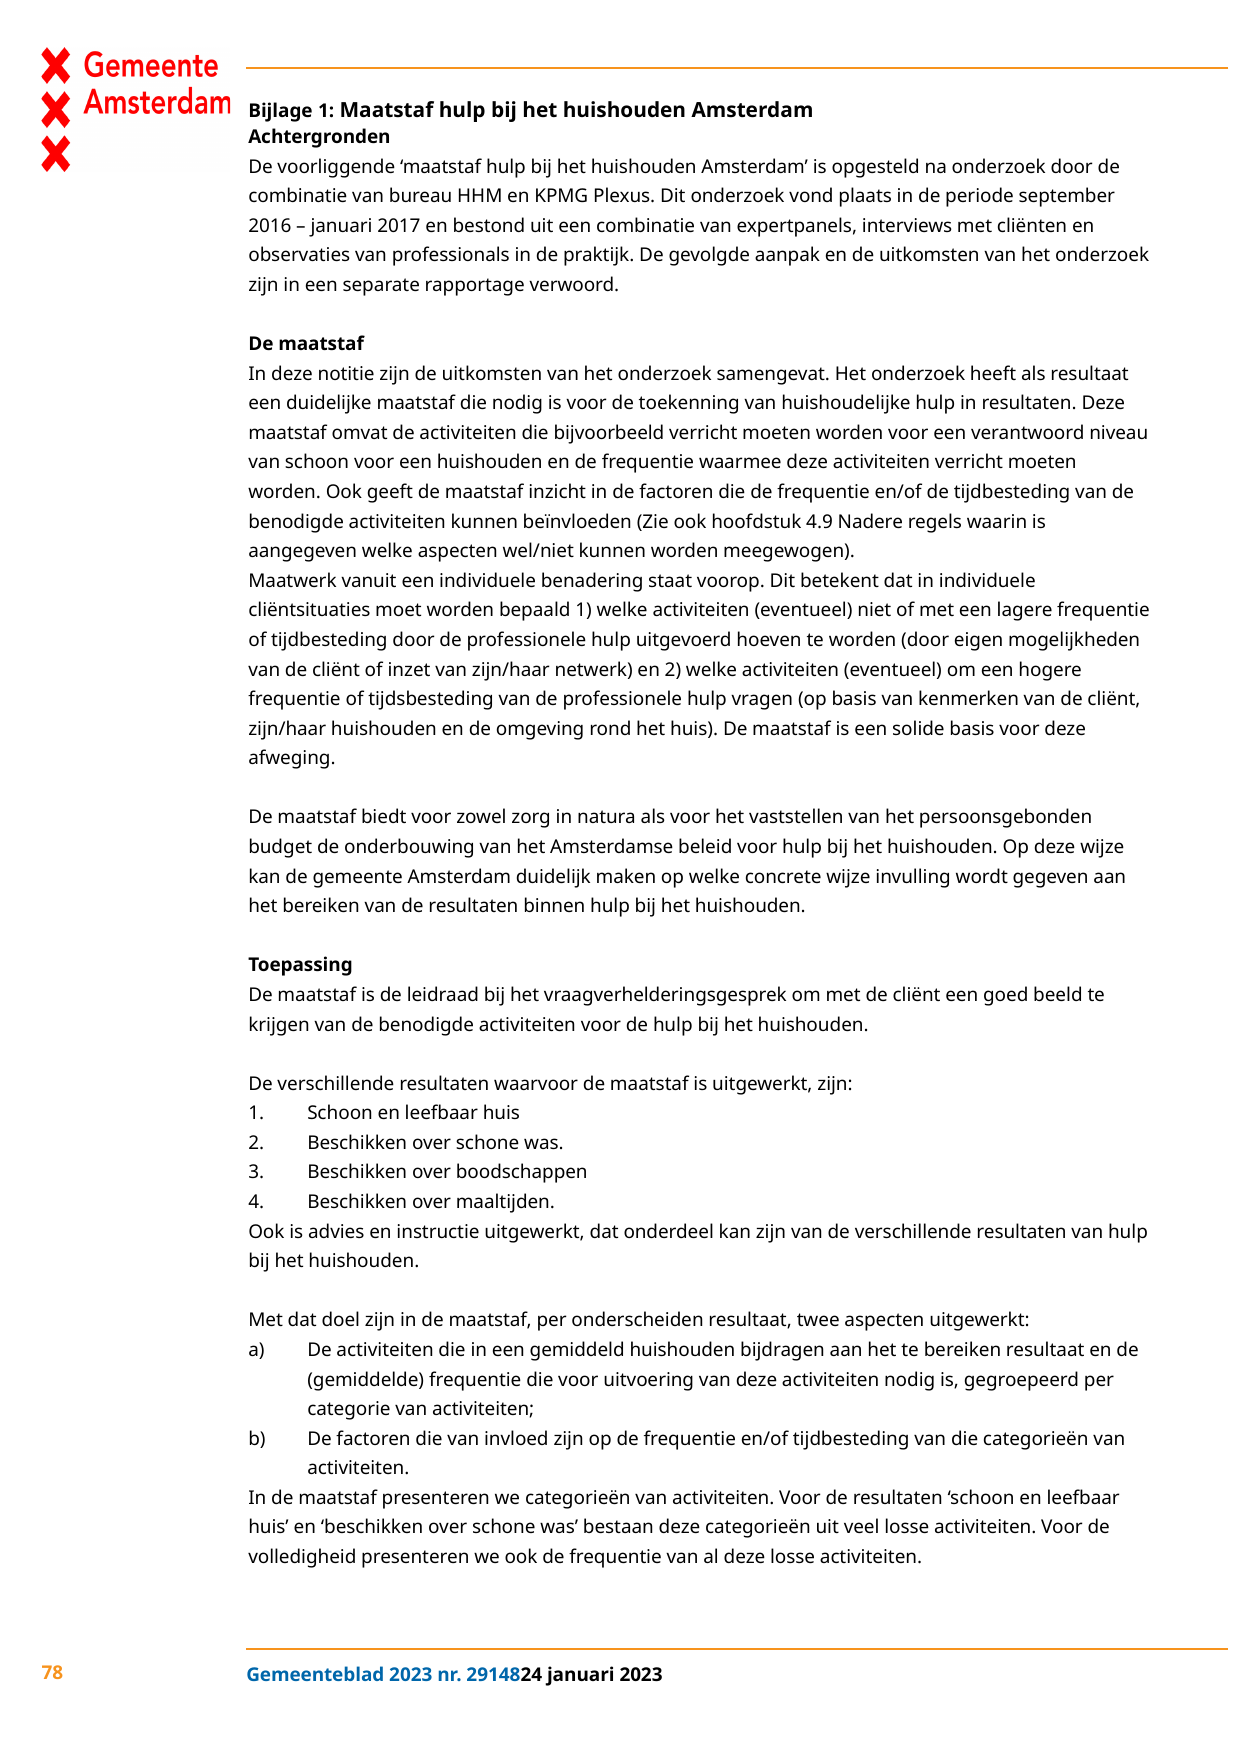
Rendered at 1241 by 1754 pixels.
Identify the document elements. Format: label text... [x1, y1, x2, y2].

list Beschikken over boodschappen [248, 1159, 1152, 1184]
list Beschikken over maaltijden. [248, 1188, 1152, 1214]
text Met dat doel zijn in de maatstaf, per onderscheiden resultaat, twee aspecten uitgewerkt: [248, 1307, 1152, 1332]
text Achtergronden [248, 123, 1152, 149]
text In deze notitie zijn de uitkomsten van het onderzoek samengevat. Het onderzoek heeft als resultaat een duidelijke maatstaf die nodig is voor de toekenning van huishoudelijke hulp in resultaten. Deze maatstaf omvat de activiteiten die bijvoorbeeld verricht moeten worden voor een verantwoord niveau van schoon voor een huishouden en de frequentie waarmee deze activiteiten verricht moeten worden. Ook geeft de maatstaf inzicht in de factoren die de frequentie en/of de tijdbesteding van de benodigde activiteiten kunnen beïnvloeden (Zie ook hoofdstuk 4.9 Nadere regels waarin is aangegeven welke aspecten wel/niet kunnen worden meegewogen). [248, 360, 1152, 563]
text Toepassing [248, 952, 1152, 977]
text Ook is advies en instructie uitgewerkt, dat onderdeel kan zijn van de verschillende resultaten van hulp bij het huishouden. [248, 1218, 1152, 1273]
picture [41, 47, 231, 172]
list De factoren die van invloed zijn op de frequentie en/of tijdbesteding van die categorieën van activiteiten. [248, 1425, 1152, 1480]
text De voorliggende ‘maatstaf hulp bij het huishouden Amsterdam’ is opgesteld na onderzoek door de combinatie van bureau HHM en KPMG Plexus. Dit onderzoek vond plaats in de periode september 2016 – januari 2017 en bestond uit een combinatie van expertpanels, interviews met cliënten en observaties van professionals in de praktijk. De gevolgde aanpak en de uitkomsten van het onderzoek zijn in een separate rapportage verwoord. [248, 153, 1152, 297]
text De verschillende resultaten waarvoor de maatstaf is uitgewerkt, zijn: [248, 1070, 1152, 1096]
text Maatwerk vanuit een individuele benadering staat voorop. Dit betekent dat in individuele cliëntsituaties moet worden bepaald 1) welke activiteiten (eventueel) niet of met een lagere frequentie of tijdbesteding door de professionele hulp uitgevoerd hoeven te worden (door eigen mogelijkheden van de cliënt of inzet van zijn/haar netwerk) en 2) welke activiteiten (eventueel) om een hogere frequentie of tijdsbesteding van de professionele hulp vragen (op basis van kenmerken van de cliënt, zijn/haar huishouden en de omgeving rond het huis). De maatstaf is een solide basis voor deze afweging. [248, 567, 1152, 770]
list Beschikken over schone was. [248, 1129, 1152, 1155]
text De maatstaf is de leidraad bij het vraagverhelderingsgesprek om met de cliënt een goed beeld te krijgen van de benodigde activiteiten voor de hulp bij het huishouden. [248, 981, 1152, 1037]
list Schoon en leefbaar huis [248, 1099, 1152, 1125]
text De maatstaf biedt voor zowel zorg in natura als voor het vaststellen van het persoonsgebonden budget de onderbouwing van het Amsterdamse beleid voor hulp bij het huishouden. Op deze wijze kan de gemeente Amsterdam duidelijk maken op welke concrete wijze invulling wordt gegeven aan het bereiken van de resultaten binnen hulp bij het huishouden. [248, 804, 1152, 918]
list De activiteiten die in een gemiddeld huishouden bijdragen aan het te bereiken resultaat en de (gemiddelde) frequentie die voor uitvoering van deze activiteiten nodig is, gegroepeerd per categorie van activiteiten; [248, 1336, 1152, 1421]
text De maatstaf [248, 330, 1152, 356]
text Bijlage 1: Maatstaf hulp bij het huishouden Amsterdam [248, 95, 1152, 123]
text In de maatstaf presenteren we categorieën van activiteiten. Voor de resultaten ‘schoon en leefbaar huis’ en ‘beschikken over schone was’ bestaan deze categorieën uit veel losse activiteiten. Voor de volledigheid presenteren we ook de frequentie van al deze losse activiteiten. [248, 1484, 1152, 1569]
